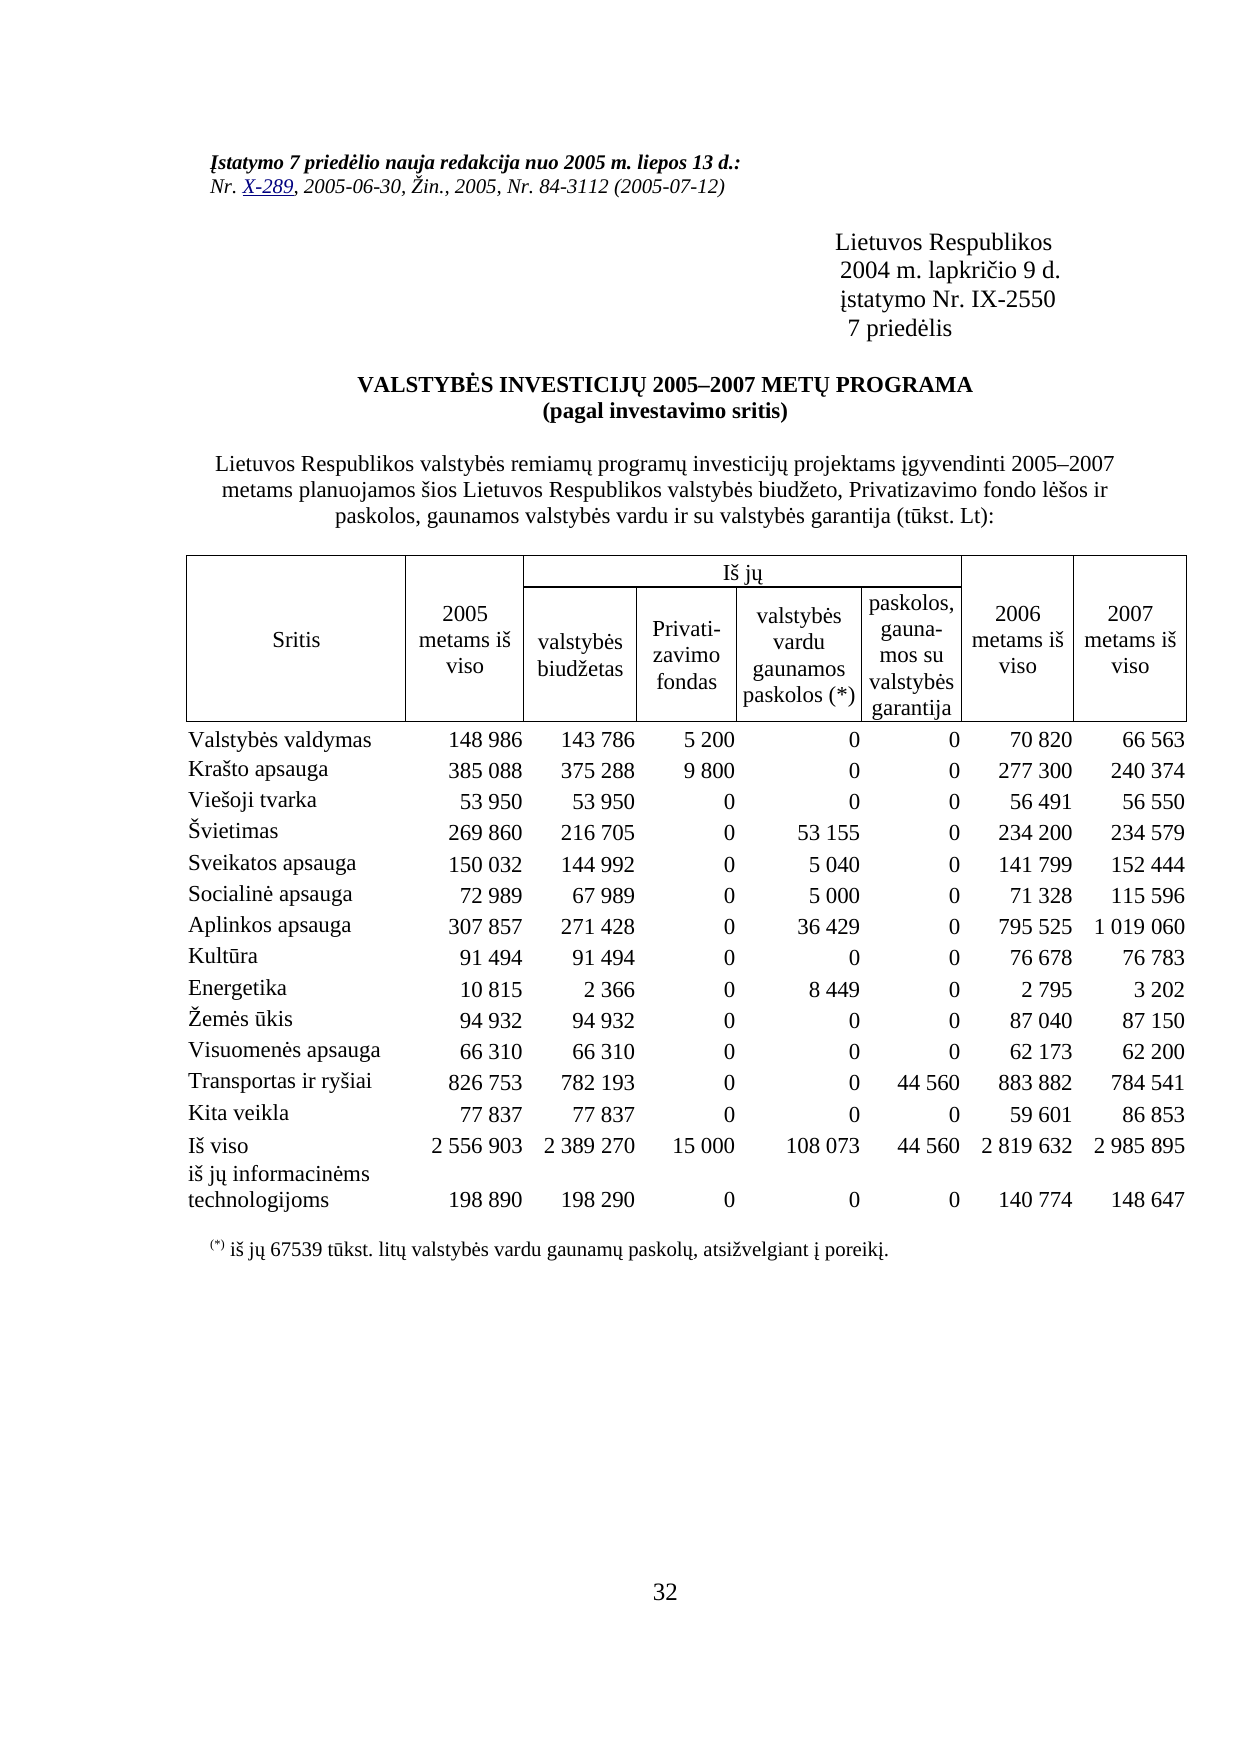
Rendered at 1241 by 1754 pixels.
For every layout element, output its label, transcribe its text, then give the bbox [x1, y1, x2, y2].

table_cell 277 300 [961, 752, 1074, 783]
table_cell 87 150 [1074, 1002, 1186, 1033]
table_cell 0 [861, 1096, 961, 1127]
table_cell 5 040 [736, 846, 861, 877]
text VALSTYBĖS INVESTICIJŲ 2005–2007 METŲ PROGRAMA [210, 371, 1120, 397]
table_cell 152 444 [1074, 846, 1186, 877]
table_cell 10 815 [406, 971, 524, 1002]
table_cell 59 601 [961, 1096, 1074, 1127]
table_cell 53 950 [524, 783, 636, 814]
table_cell 307 857 [406, 908, 524, 939]
table_cell 148 647 [1074, 1158, 1186, 1212]
table_cell 0 [636, 908, 736, 939]
table_cell 198 890 [406, 1158, 524, 1212]
table_header 2007 metams iš viso [1074, 556, 1186, 721]
table_cell Švietimas [186, 815, 406, 846]
table_cell 1 019 060 [1074, 908, 1186, 939]
table_cell 0 [736, 722, 861, 752]
table_cell Viešoji tvarka [186, 783, 406, 814]
table_cell 8 449 [736, 971, 861, 1002]
text Įstatymo 7 priedėlio nauja redakcija nuo 2005 m. liepos 13 d.: [210, 150, 1120, 174]
table_cell paskolos, gauna-mos su valstybės garantija [862, 588, 961, 721]
table_cell Kita veikla [186, 1096, 406, 1127]
table_cell 2 819 632 [961, 1127, 1074, 1158]
table_cell 2 556 903 [406, 1127, 524, 1158]
table_cell 3 202 [1074, 971, 1186, 1002]
table_cell 0 [861, 1158, 961, 1212]
table_cell 198 290 [524, 1158, 636, 1212]
table_cell 44 560 [861, 1127, 961, 1158]
table_header 2006 metams iš viso [962, 556, 1073, 721]
table_cell 144 992 [524, 846, 636, 877]
table_cell 0 [861, 877, 961, 908]
table_cell 385 088 [406, 752, 524, 783]
table_cell 0 [736, 1002, 861, 1033]
table_cell 784 541 [1074, 1065, 1186, 1096]
table_cell 0 [861, 783, 961, 814]
table_cell 91 494 [406, 940, 524, 971]
table_cell 150 032 [406, 846, 524, 877]
table_cell 91 494 [524, 940, 636, 971]
table_cell 0 [861, 1002, 961, 1033]
table_cell 0 [861, 971, 961, 1002]
table_cell 0 [861, 815, 961, 846]
table_cell 9 800 [636, 752, 736, 783]
table_cell Iš viso [186, 1127, 406, 1158]
table_cell 66 310 [406, 1033, 524, 1064]
table_cell 375 288 [524, 752, 636, 783]
table_cell iš jų informacinėms technologijoms [186, 1158, 406, 1212]
table_cell 0 [861, 1033, 961, 1064]
table_cell 76 678 [961, 940, 1074, 971]
table_cell 0 [861, 940, 961, 971]
table_cell 0 [636, 783, 736, 814]
table_cell 234 200 [961, 815, 1074, 846]
table_cell Sveikatos apsauga [186, 846, 406, 877]
table_cell 0 [861, 846, 961, 877]
table_cell 0 [861, 908, 961, 939]
table_cell Kultūra [186, 940, 406, 971]
table_cell 76 783 [1074, 940, 1186, 971]
table_cell 0 [636, 846, 736, 877]
table_cell 0 [636, 1096, 736, 1127]
table_cell 56 491 [961, 783, 1074, 814]
text Nr. X-289, 2005-06-30, Žin., 2005, Nr. 84-3112 (2005-07-12) [210, 174, 1120, 198]
table_header Iš jų [524, 556, 961, 586]
table_cell 0 [636, 877, 736, 908]
table_cell Socialinė apsauga [186, 877, 406, 908]
table_cell 108 073 [736, 1127, 861, 1158]
table_cell 271 428 [524, 908, 636, 939]
table_cell Krašto apsauga [186, 752, 406, 783]
table_cell 883 882 [961, 1065, 1074, 1096]
table_cell 5 000 [736, 877, 861, 908]
table_cell 2 985 895 [1074, 1127, 1186, 1158]
table_cell 782 193 [524, 1065, 636, 1096]
table_cell 0 [636, 940, 736, 971]
table_cell 15 000 [636, 1127, 736, 1158]
table_cell 2 795 [961, 971, 1074, 1002]
table_cell 87 040 [961, 1002, 1074, 1033]
table_cell 826 753 [406, 1065, 524, 1096]
table_cell 795 525 [961, 908, 1074, 939]
text Lietuvos Respublikos valstybės remiamų programų investicijų projektams įgyvendinti 2005–2007 metams planuojamos šios Lietuvos Respublikos valstybės biudžeto, Privatizavimo fondo lėšos ir paskolos, gaunamos valstybės vardu ir su valstybės garantija (tūkst. Lt): [210, 450, 1120, 529]
table_cell 0 [736, 1033, 861, 1064]
table_cell Visuomenės apsauga [186, 1033, 406, 1064]
table_header Sritis [187, 556, 405, 721]
table_cell 0 [636, 815, 736, 846]
table_cell 44 560 [861, 1065, 961, 1096]
table_cell 0 [736, 1158, 861, 1212]
table_cell 0 [636, 971, 736, 1002]
table_cell Transportas ir ryšiai [186, 1065, 406, 1096]
table_cell 56 550 [1074, 783, 1186, 814]
table_cell 141 799 [961, 846, 1074, 877]
text 7 priedėlis [210, 313, 1120, 342]
table_cell 66 310 [524, 1033, 636, 1064]
table_cell 0 [736, 1096, 861, 1127]
table_cell valstybės biudžetas [524, 588, 636, 721]
table_cell 0 [736, 752, 861, 783]
table_cell 67 989 [524, 877, 636, 908]
table_cell 66 563 [1074, 722, 1186, 752]
table_cell 5 200 [636, 722, 736, 752]
table_cell 71 328 [961, 877, 1074, 908]
table_cell 2 389 270 [524, 1127, 636, 1158]
table_cell Privati-zavimo fondas [637, 588, 736, 721]
text (*) iš jų 67539 tūkst. litų valstybės vardu gaunamų paskolų, atsižvelgiant į poreikį. [210, 1236, 1120, 1261]
table_cell 143 786 [524, 722, 636, 752]
table_cell 62 200 [1074, 1033, 1186, 1064]
table_cell 0 [736, 940, 861, 971]
table_cell 94 932 [406, 1002, 524, 1033]
table_cell 2 366 [524, 971, 636, 1002]
table_cell 0 [736, 783, 861, 814]
table_cell 77 837 [524, 1096, 636, 1127]
table_cell 0 [736, 1065, 861, 1096]
table_cell Žemės ūkis [186, 1002, 406, 1033]
table_cell 36 429 [736, 908, 861, 939]
table_cell Aplinkos apsauga [186, 908, 406, 939]
table_cell 0 [861, 752, 961, 783]
text 2004 m. lapkričio 9 d. įstatymo Nr. IX-2550 [210, 256, 1120, 313]
table_cell valstybės vardu gaunamos paskolos (*) [737, 588, 861, 721]
table_cell 148 986 [406, 722, 524, 752]
table_cell 77 837 [406, 1096, 524, 1127]
table_cell 0 [636, 1033, 736, 1064]
table_cell 216 705 [524, 815, 636, 846]
table_cell 72 989 [406, 877, 524, 908]
table_cell 140 774 [961, 1158, 1074, 1212]
table_cell 0 [636, 1065, 736, 1096]
table_header 2005 metams iš viso [406, 556, 523, 721]
table_cell 234 579 [1074, 815, 1186, 846]
table_cell 70 820 [961, 722, 1074, 752]
table_cell 53 155 [736, 815, 861, 846]
table_cell 62 173 [961, 1033, 1074, 1064]
table_cell 269 860 [406, 815, 524, 846]
table_cell 53 950 [406, 783, 524, 814]
table_cell 0 [861, 722, 961, 752]
text (pagal investavimo sritis) [210, 397, 1120, 423]
text Lietuvos Respublikos [750, 227, 1120, 256]
table_cell 115 596 [1074, 877, 1186, 908]
table_cell 94 932 [524, 1002, 636, 1033]
table_cell Valstybės valdymas [186, 722, 406, 752]
table_cell 240 374 [1074, 752, 1186, 783]
table_cell 86 853 [1074, 1096, 1186, 1127]
table_cell 0 [636, 1158, 736, 1212]
table_cell 0 [636, 1002, 736, 1033]
table_cell Energetika [186, 971, 406, 1002]
